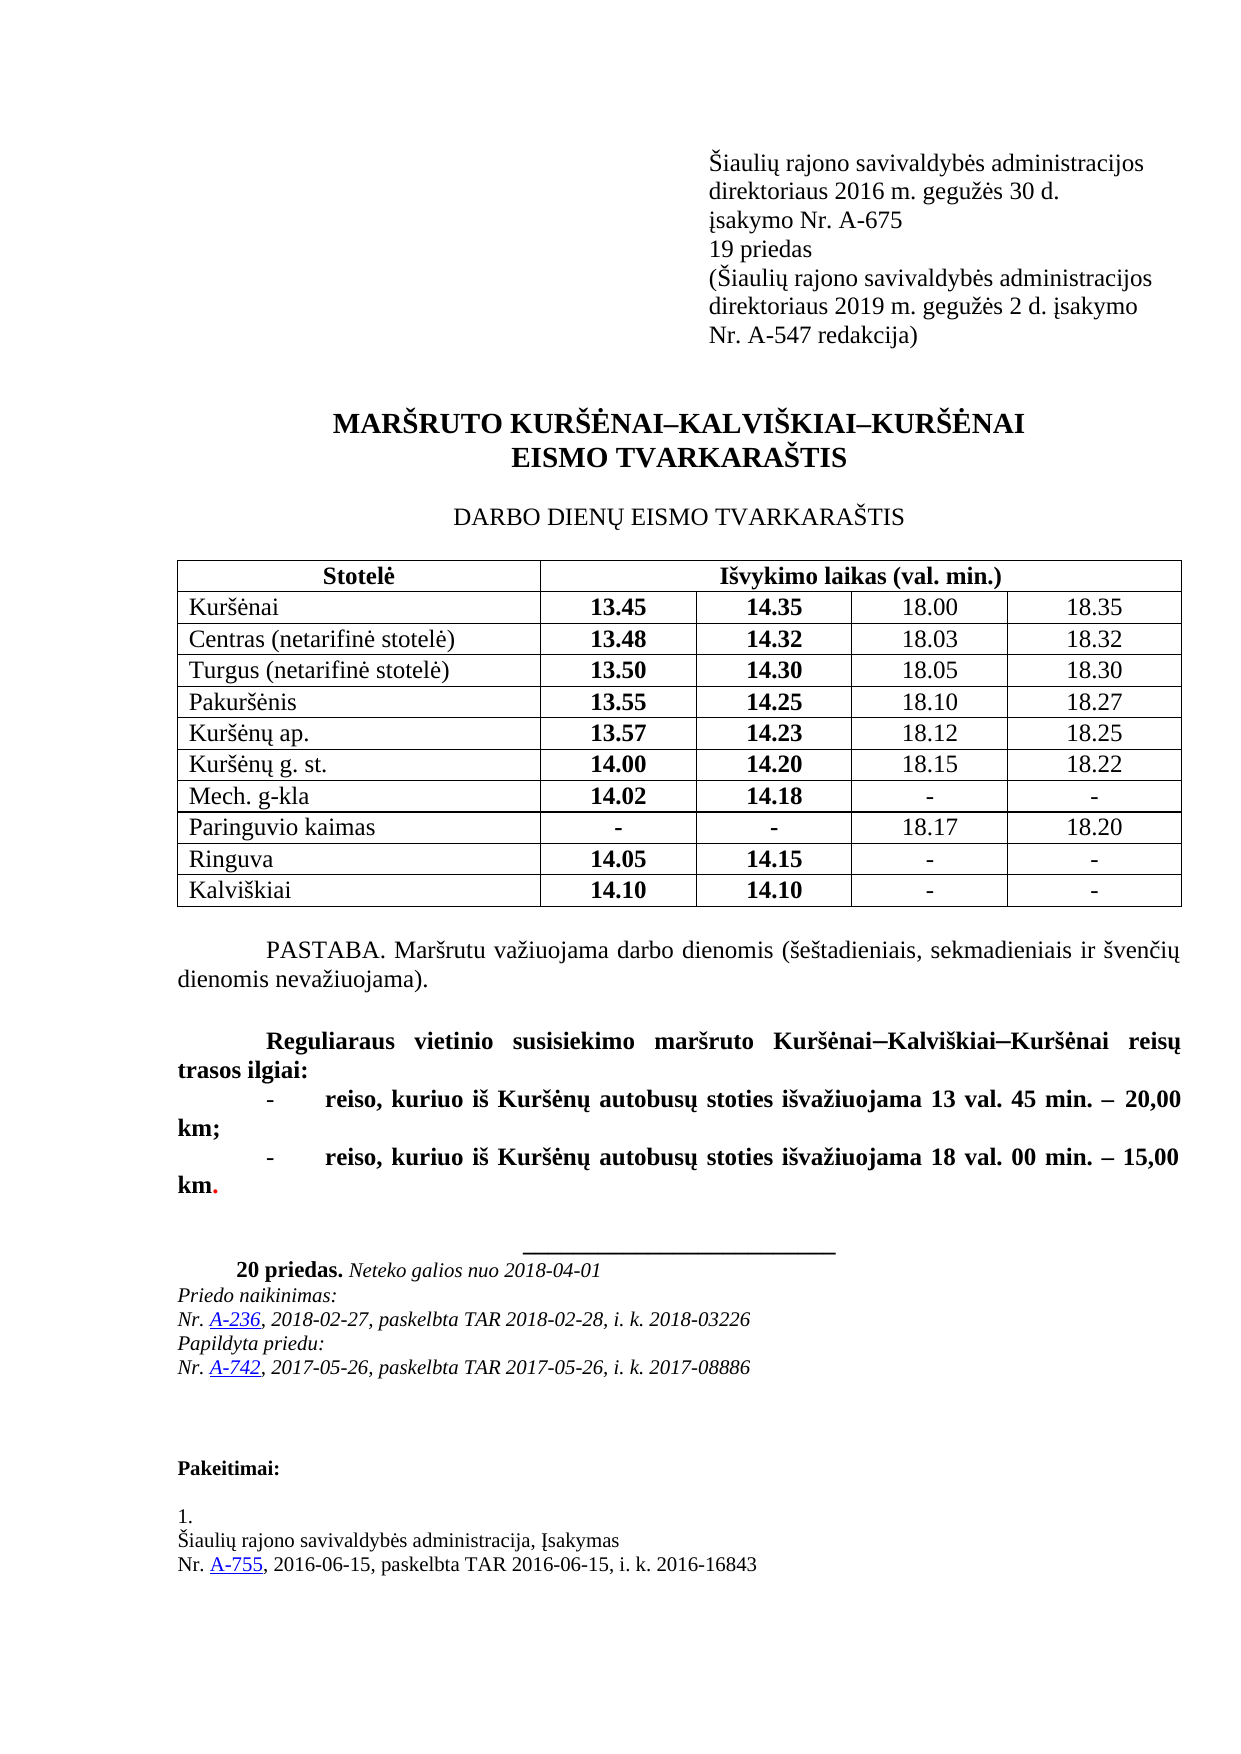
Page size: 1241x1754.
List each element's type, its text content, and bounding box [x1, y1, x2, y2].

table_header Stotelė [178, 561, 540, 591]
table_cell 13.48 [541, 624, 696, 654]
table_cell Pakuršėnis [178, 687, 540, 717]
table_cell 14.15 [697, 844, 851, 874]
text direktoriaus 2019 m. gegužės 2 d. įsakymo [709, 291, 1181, 320]
table_cell - [541, 813, 696, 843]
table_cell 18.15 [852, 750, 1007, 780]
table_cell 14.35 [697, 592, 851, 623]
table_cell 18.25 [1008, 718, 1181, 748]
table_cell Turgus (netarifinė stotelė) [178, 655, 540, 686]
text EISMO TVARKARAŠTIS [177, 440, 1181, 473]
text Šiaulių rajono savivaldybės administracija, Įsakymas [177, 1528, 1181, 1552]
table_cell Paringuvio kaimas [178, 813, 540, 843]
table_cell 13.45 [541, 592, 696, 623]
text Šiaulių rajono savivaldybės administracijos [709, 148, 1181, 176]
table_cell 18.00 [852, 592, 1007, 623]
table_cell 14.00 [541, 750, 696, 780]
table_cell 14.02 [541, 781, 696, 811]
table_cell 14.23 [697, 718, 851, 748]
table_cell - [1008, 781, 1181, 811]
table_cell - [1008, 875, 1181, 906]
text Nr. A-742, 2017-05-26, paskelbta TAR 2017-05-26, i. k. 2017-08886 [177, 1355, 1181, 1379]
text Reguliaraus vietinio susisiekimo maršruto Kuršėnai–Kalviškiai–Kuršėnai reisų trasos ilgiai: [177, 1022, 1181, 1084]
table_cell Kalviškiai [178, 875, 540, 906]
table_cell 14.25 [697, 687, 851, 717]
table_cell Mech. g-kla [178, 781, 540, 811]
text 1. [177, 1504, 1181, 1528]
table_cell 18.22 [1008, 750, 1181, 780]
table_cell 13.50 [541, 655, 696, 686]
text Priedo naikinimas: [177, 1283, 1181, 1307]
text Nr. A-547 redakcija) [709, 320, 1181, 349]
text Nr. A-755, 2016-06-15, paskelbta TAR 2016-06-15, i. k. 2016-16843 [177, 1552, 1181, 1576]
table_cell 14.18 [697, 781, 851, 811]
table_cell - [1008, 844, 1181, 874]
table_cell Centras (netarifinė stotelė) [178, 624, 540, 654]
text įsakymo Nr. A-675 [709, 205, 1181, 234]
table_cell 18.20 [1008, 813, 1181, 843]
table_cell 14.30 [697, 655, 851, 686]
table_cell 18.12 [852, 718, 1007, 748]
table_cell - [697, 813, 851, 843]
table_cell 18.05 [852, 655, 1007, 686]
text MARŠRUTO KURŠĖNAI–KALVIŠKIAI–KURŠĖNAI [177, 406, 1181, 440]
table_cell 14.05 [541, 844, 696, 874]
table_cell 14.20 [697, 750, 851, 780]
text 19 priedas [709, 234, 1181, 263]
text Nr. A-236, 2018-02-27, paskelbta TAR 2018-02-28, i. k. 2018-03226 [177, 1307, 1181, 1331]
text _________________________ [177, 1228, 1181, 1257]
text - reiso, kuriuo iš Kuršėnų autobusų stoties išvažiuojama 13 val. 45 min. – 20,00 km; [177, 1084, 1181, 1142]
table_cell Kuršėnai [178, 592, 540, 623]
table_header Išvykimo laikas (val. min.) [541, 561, 1181, 591]
table_cell 18.27 [1008, 687, 1181, 717]
table_cell Kuršėnų g. st. [178, 750, 540, 780]
table_cell 14.10 [541, 875, 696, 906]
table_cell Kuršėnų ap. [178, 718, 540, 748]
text (Šiaulių rajono savivaldybės administracijos [709, 263, 1181, 291]
text Papildyta priedu: [177, 1331, 1181, 1355]
table_cell - [852, 844, 1007, 874]
table_cell - [852, 875, 1007, 906]
table_cell - [852, 781, 1007, 811]
table_cell 14.32 [697, 624, 851, 654]
text DARBO DIENŲ EISMO TVARKARAŠTIS [177, 502, 1181, 531]
text direktoriaus 2016 m. gegužės 30 d. [709, 176, 1181, 205]
text 20 priedas. Neteko galios nuo 2018-04-01 [177, 1257, 1181, 1283]
table_cell Ringuva [178, 844, 540, 874]
table_cell 18.30 [1008, 655, 1181, 686]
table_cell 18.32 [1008, 624, 1181, 654]
table_cell 14.10 [697, 875, 851, 906]
table_cell 13.55 [541, 687, 696, 717]
table_cell 13.57 [541, 718, 696, 748]
text - reiso, kuriuo iš Kuršėnų autobusų stoties išvažiuojama 18 val. 00 min. – 15,00 km. [177, 1142, 1181, 1199]
text PASTABA. Maršrutu važiuojama darbo dienomis (šeštadieniais, sekmadieniais ir švenčių dienomis nevažiuojama). [177, 936, 1181, 993]
table_cell 18.10 [852, 687, 1007, 717]
text Pakeitimai: [177, 1456, 1181, 1480]
table_cell 18.17 [852, 813, 1007, 843]
table_cell 18.35 [1008, 592, 1181, 623]
table_cell 18.03 [852, 624, 1007, 654]
